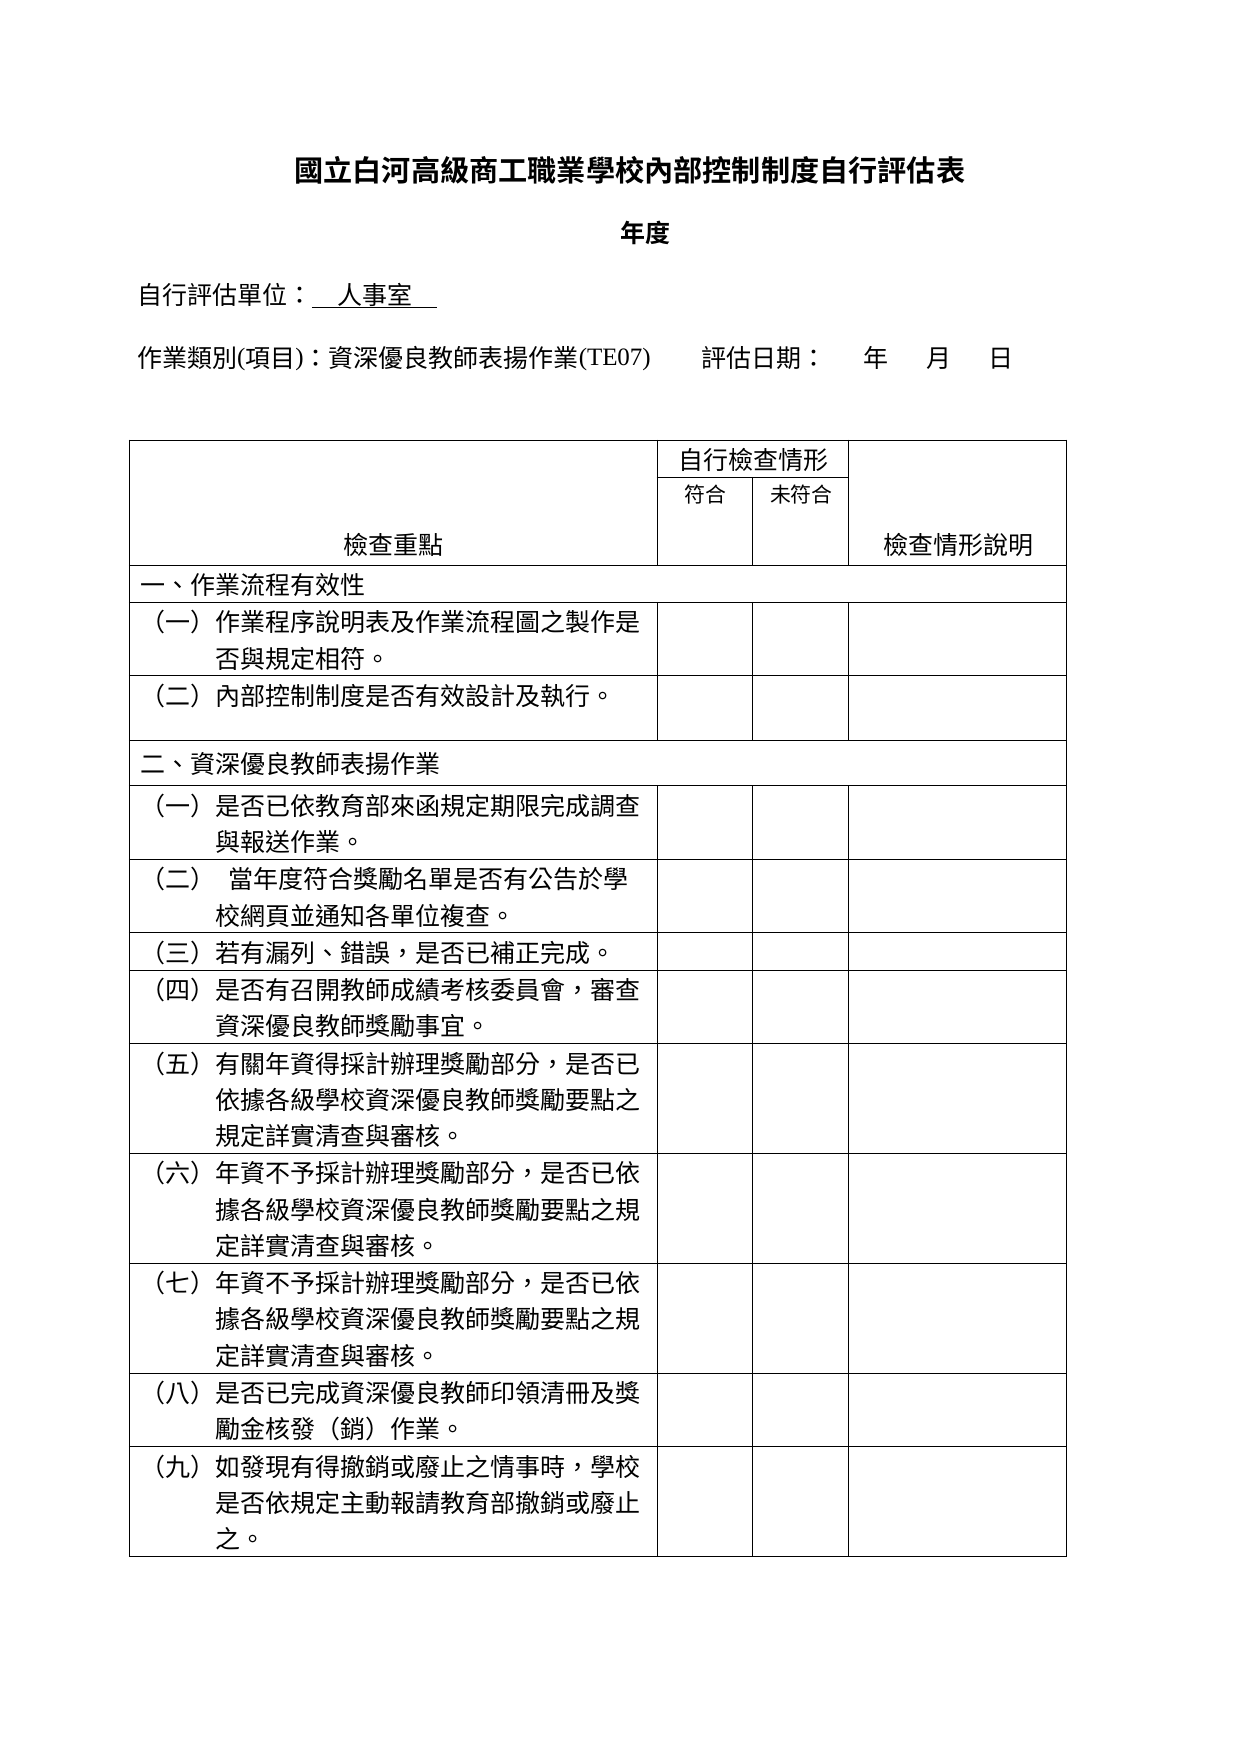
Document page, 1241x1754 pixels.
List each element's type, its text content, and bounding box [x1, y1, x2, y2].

table_cell （三）若有漏列、錯誤，是否已補正完成。 [130, 933, 657, 969]
table_cell [658, 1154, 752, 1263]
table_cell （八）是否已完成資深優良教師印領清冊及獎勵金核發（銷）作業。 [130, 1374, 657, 1446]
table_cell [849, 971, 1066, 1043]
table_cell [849, 933, 1066, 969]
table_cell [753, 971, 848, 1043]
table_cell 未符合 [753, 478, 848, 564]
table_cell [753, 786, 848, 859]
table_cell [753, 1374, 848, 1446]
table_cell [849, 786, 1066, 859]
table_cell [658, 786, 752, 859]
table_cell [849, 1154, 1066, 1263]
table_cell [753, 1264, 848, 1372]
table_cell （六）年資不予採計辦理獎勵部分，是否已依據各級學校資深優良教師獎勵要點之規定詳實清查與審核。 [130, 1154, 657, 1263]
table_cell [658, 603, 752, 675]
table_cell [658, 1264, 752, 1372]
table_cell （一）作業程序說明表及作業流程圖之製作是否與規定相符。 [130, 603, 657, 675]
text 自行評估單位： 人事室 [137, 252, 1122, 314]
table_cell [658, 1374, 752, 1446]
text 作業類別(項目)：資深優良教師表揚作業(TE07) 評估日期： 年 月 日 [137, 314, 1122, 377]
table_cell [658, 933, 752, 969]
table_cell [849, 1374, 1066, 1446]
text 國立白河高級商工職業學校內部控制制度自行評估表 [137, 127, 1122, 189]
table_cell [753, 603, 848, 675]
table_cell （四）是否有召開教師成績考核委員會，審查資深優良教師獎勵事宜。 [130, 971, 657, 1043]
table_cell [753, 676, 848, 740]
table_cell [849, 603, 1066, 675]
table_cell [849, 1447, 1066, 1556]
table_cell [658, 1447, 752, 1556]
table_header 自行檢查情形 [658, 441, 848, 477]
table_cell [849, 676, 1066, 740]
table_header 檢查情形說明 [849, 441, 1066, 564]
table_cell （九）如發現有得撤銷或廢止之情事時，學校是否依規定主動報請教育部撤銷或廢止之。 [130, 1447, 657, 1556]
table_cell [849, 1264, 1066, 1372]
table_cell [753, 933, 848, 969]
table_cell （二） 當年度符合獎勵名單是否有公告於學校網頁並通知各單位複查。 [130, 860, 657, 932]
table_cell 符合 [658, 478, 752, 564]
table_cell [753, 1044, 848, 1153]
table_cell （一）是否已依教育部來函規定期限完成調查與報送作業。 [130, 786, 657, 859]
table_cell [849, 860, 1066, 932]
table_cell （七）年資不予採計辦理獎勵部分，是否已依據各級學校資深優良教師獎勵要點之規定詳實清查與審核。 [130, 1264, 657, 1372]
table_cell [658, 676, 752, 740]
table_cell [753, 1447, 848, 1556]
table_cell （二）內部控制制度是否有效設計及執行。 [130, 676, 657, 740]
table_cell [753, 860, 848, 932]
table_cell [658, 971, 752, 1043]
text 年度 [137, 189, 1122, 252]
table_cell （五）有關年資得採計辦理獎勵部分，是否已依據各級學校資深優良教師獎勵要點之規定詳實清查與審核。 [130, 1044, 657, 1153]
table_cell 二、資深優良教師表揚作業 [130, 741, 1066, 785]
table_cell 一、作業流程有效性 [130, 566, 1066, 602]
table_header 檢查重點 [130, 441, 657, 564]
table_cell [658, 1044, 752, 1153]
table_cell [849, 1044, 1066, 1153]
table_cell [753, 1154, 848, 1263]
table_cell [658, 860, 752, 932]
